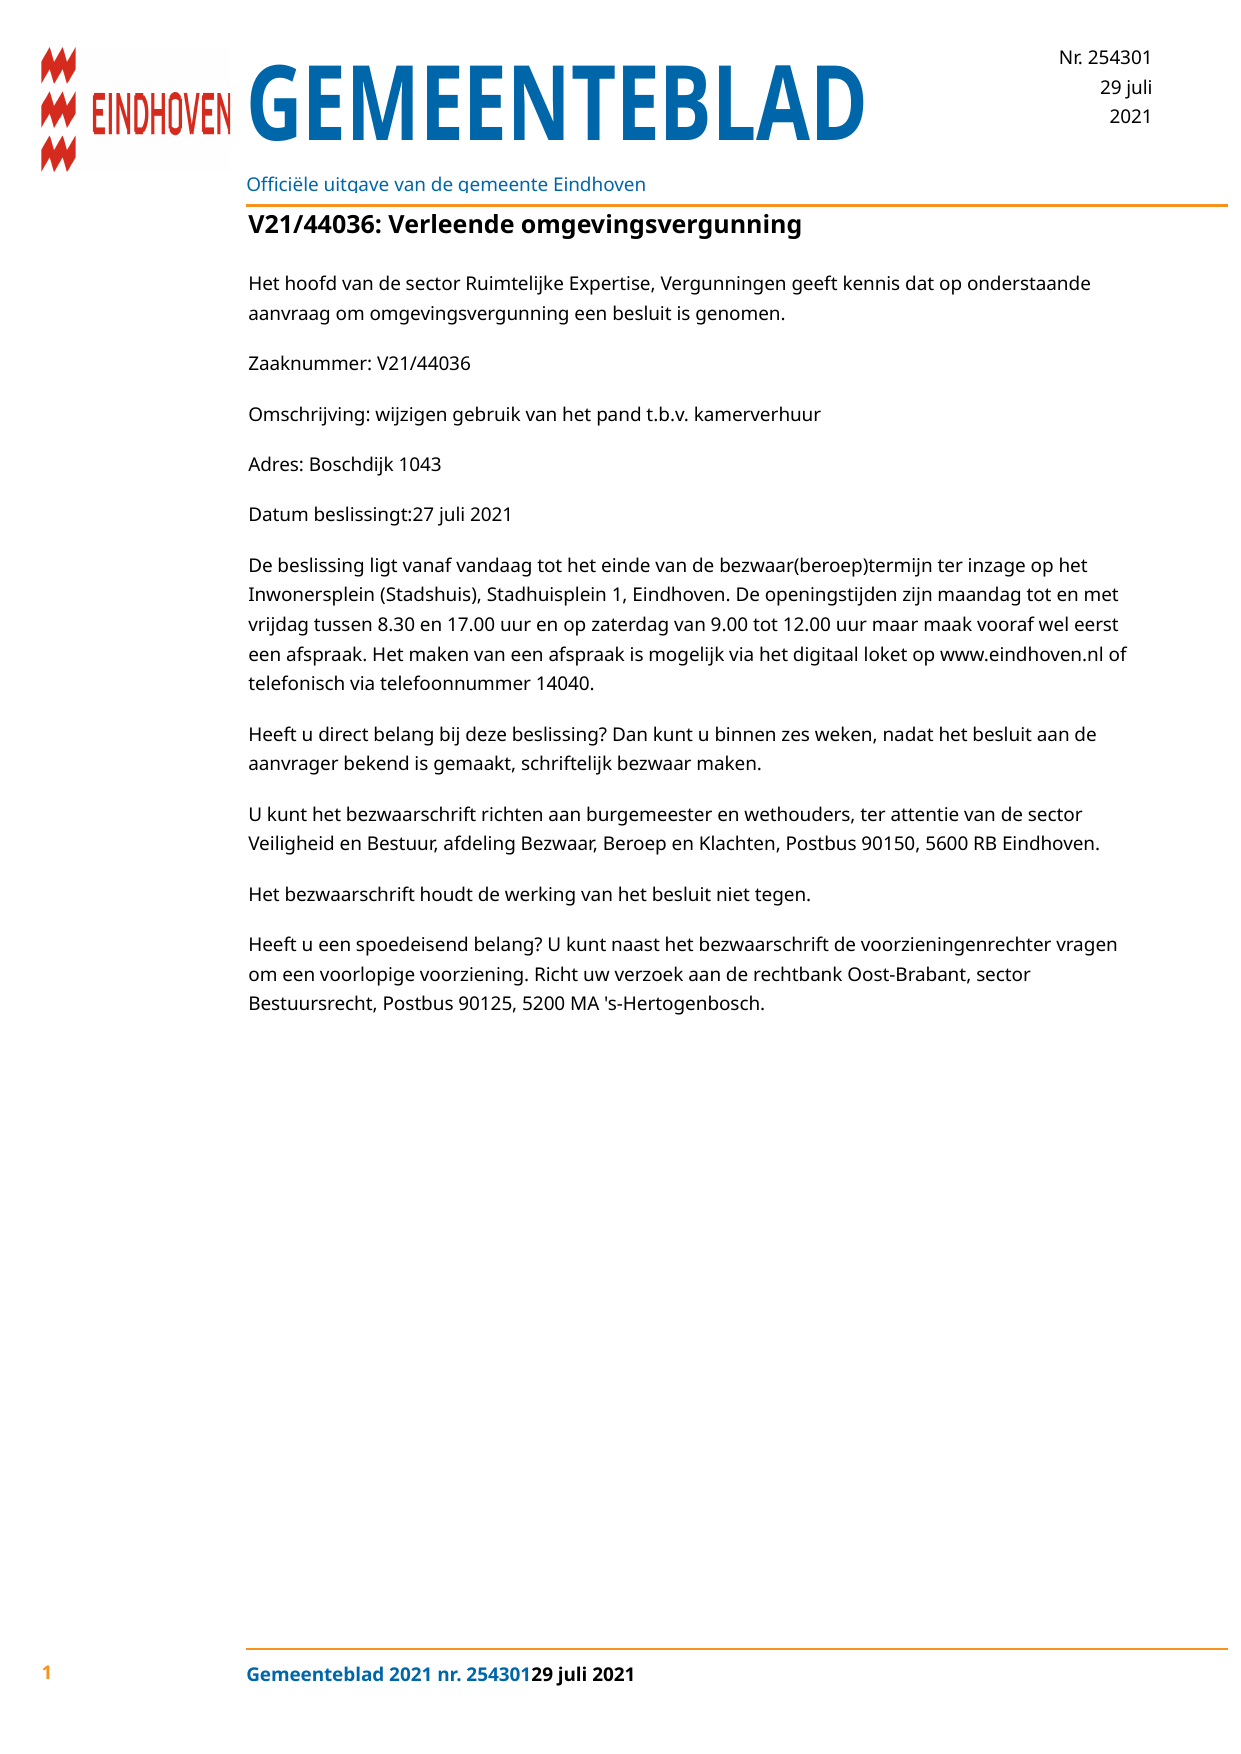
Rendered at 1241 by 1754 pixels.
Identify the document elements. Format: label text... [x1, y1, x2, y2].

text U kunt het bezwaarschrift richten aan burgemeester en wethouders, ter attentie van de sector Veiligheid en Bestuur, afdeling Bezwaar, Beroep en Klachten, Postbus 90150, 5600 RB Eindhoven. [248, 801, 1152, 856]
text Adres: Boschdijk 1043 [248, 451, 1152, 477]
text Zaaknummer: V21/44036 [248, 350, 1152, 376]
text Datum beslissingt:27 juli 2021 [248, 502, 1152, 527]
text Heeft u een spoedeisend belang? U kunt naast het bezwaarschrift de voorzieningenrechter vragen om een voorlopige voorziening. Richt uw verzoek aan de rechtbank Oost-Brabant, sector Bestuursrecht, Postbus 90125, 5200 MA 's-Hertogenbosch. [248, 931, 1152, 1016]
text Heeft u direct belang bij deze beslissing? Dan kunt u binnen zes weken, nadat het besluit aan de aanvrager bekend is gemaakt, schriftelijk bezwaar maken. [248, 721, 1152, 776]
text Het bezwaarschrift houdt de werking van het besluit niet tegen. [248, 881, 1152, 906]
text Het hoofd van de sector Ruimtelijke Expertise, Vergunningen geeft kennis dat op onderstaande aanvraag om omgevingsvergunning een besluit is genomen. [248, 270, 1152, 326]
text Omschrijving: wijzigen gebruik van het pand t.b.v. kamerverhuur [248, 401, 1152, 426]
picture [41, 47, 231, 172]
text V21/44036: Verleende omgevingsvergunning [248, 207, 1152, 241]
text De beslissing ligt vanaf vandaag tot het einde van de bezwaar(beroep)termijn ter inzage op het Inwonersplein (Stadshuis), Stadhuisplein 1, Eindhoven. De openingstijden zijn maandag tot en met vrijdag tussen 8.30 en 17.00 uur en op zaterdag van 9.00 tot 12.00 uur maar maak vooraf wel eerst een afspraak. Het maken van een afspraak is mogelijk via het digitaal loket op www.eindhoven.nl of telefonisch via telefoonnummer 14040. [248, 552, 1152, 696]
